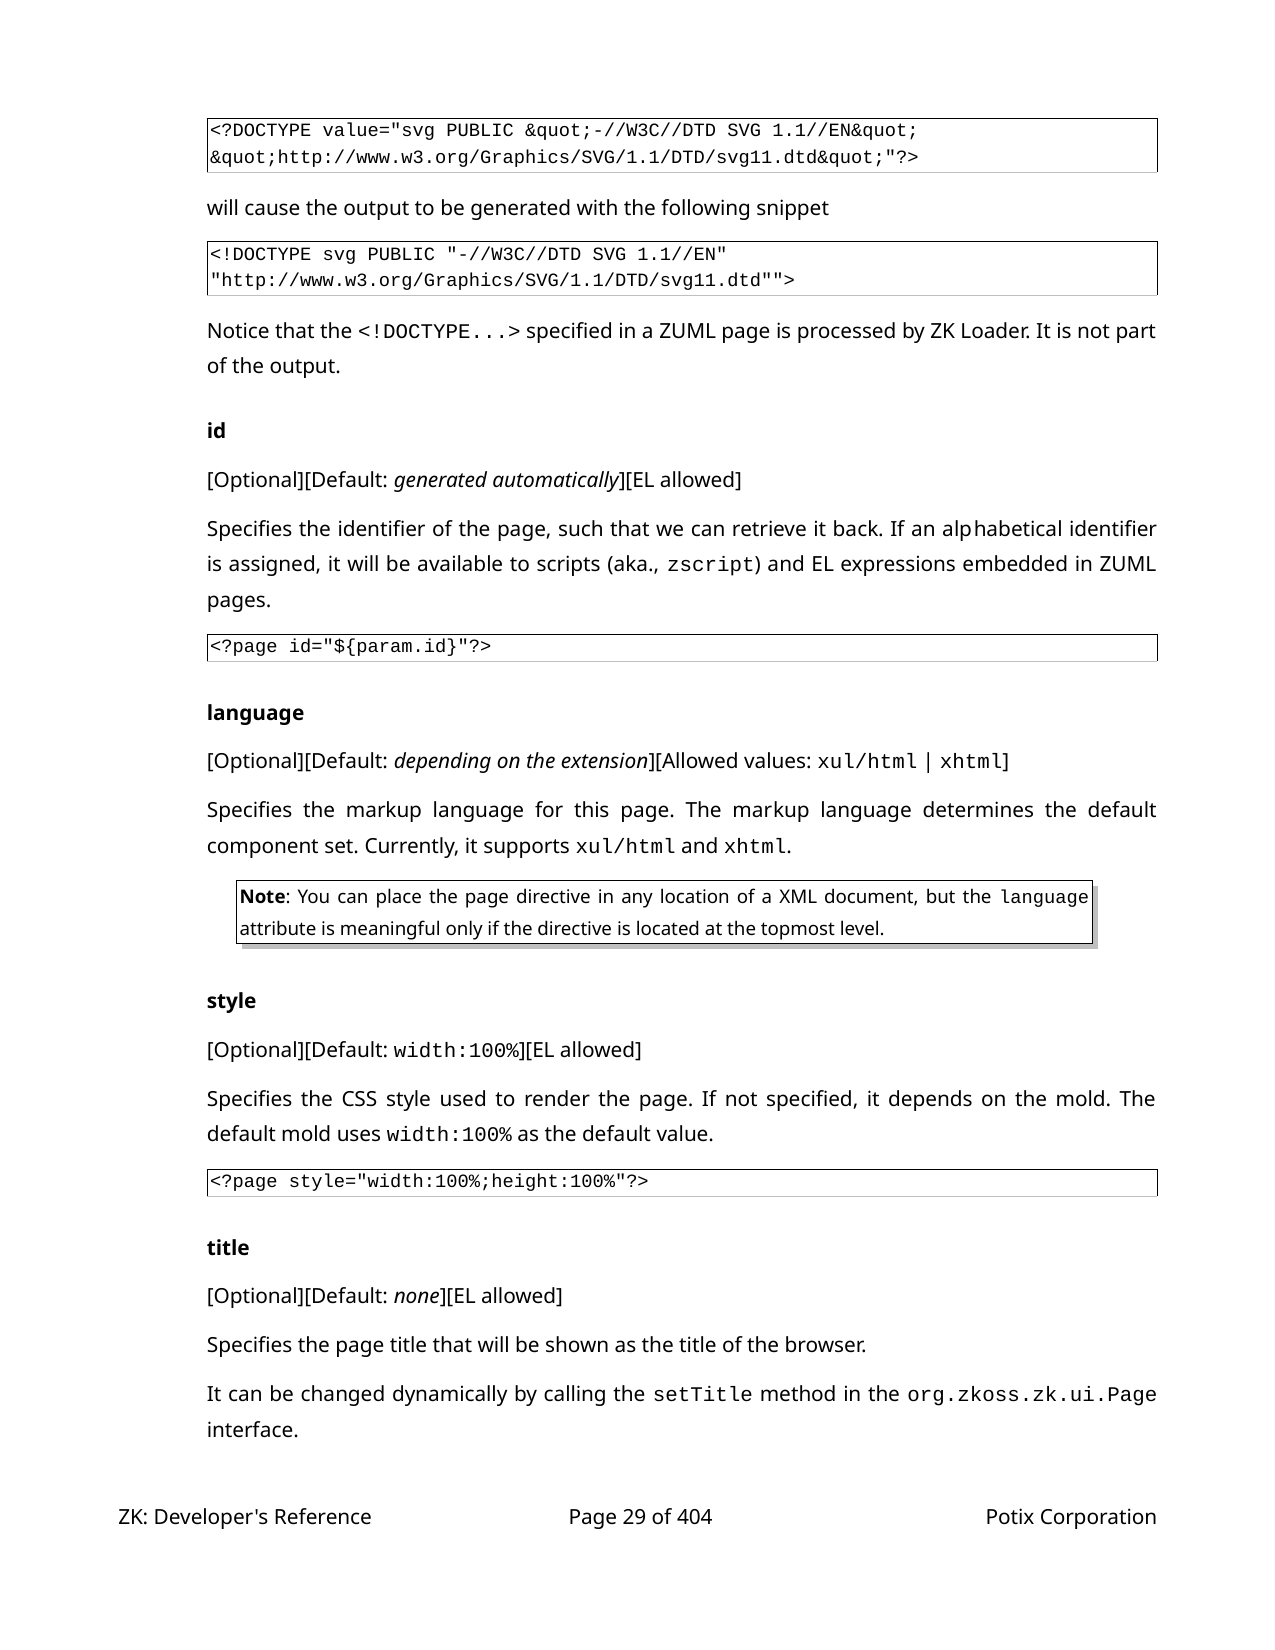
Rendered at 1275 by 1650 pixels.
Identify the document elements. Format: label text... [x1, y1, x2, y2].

text <!DOCTYPE svg PUBLIC "-//W3C//DTD SVG 1.1//EN" "http://www.w3.org/Graphics/SVG/1.1/DTD/svg11.dtd""> [208, 242, 1157, 295]
text [Optional][Default: depending on the extension][Allowed values: xul/html | xhtml] [207, 746, 1157, 775]
text <?page id="${param.id}"?> [208, 635, 1157, 661]
subtitle language [207, 698, 1157, 726]
text It can be changed dynamically by calling the setTitle method in the org.zkoss.zk.ui.Page interface. [207, 1379, 1157, 1443]
text Specifies the identifier of the page, such that we can retrieve it back. If an alphabetical identifier is assigned, it will be available to scripts (aka., zscript) and EL expressions embedded in ZUML pages. [207, 514, 1157, 613]
text [Optional][Default: none][EL allowed] [207, 1281, 1157, 1310]
text [Optional][Default: width:100%][EL allowed] [207, 1035, 1157, 1064]
subtitle style [207, 986, 1157, 1014]
text Specifies the page title that will be shown as the title of the browser. [207, 1330, 1157, 1358]
text will cause the output to be generated with the following snippet [207, 193, 1157, 221]
text Note: You can place the page directive in any location of a XML document, but the language attribute is meaningful only if the directive is located at the topmost level. [237, 881, 1092, 943]
text Notice that the <!DOCTYPE...> specified in a ZUML page is processed by ZK Loader. It is not part of the output. [207, 316, 1157, 380]
text <?page style="width:100%;height:100%"?> [208, 1170, 1157, 1196]
text Specifies the markup language for this page. The markup language determines the default component set. Currently, it supports xul/html and xhtml. [207, 796, 1157, 859]
text Specifies the CSS style used to render the page. If not specified, it depends on the mold. The default mold uses width:100% as the default value. [207, 1084, 1157, 1148]
subtitle title [207, 1233, 1157, 1261]
subtitle id [207, 416, 1157, 444]
text [Optional][Default: generated automatically][EL allowed] [207, 465, 1157, 493]
text <?DOCTYPE value="svg PUBLIC &quot;-//W3C//DTD SVG 1.1//EN&quot; &quot;http://www.w3.org/Graphics/SVG/1.1/DTD/svg11.dtd&quot;"?> [208, 119, 1157, 172]
